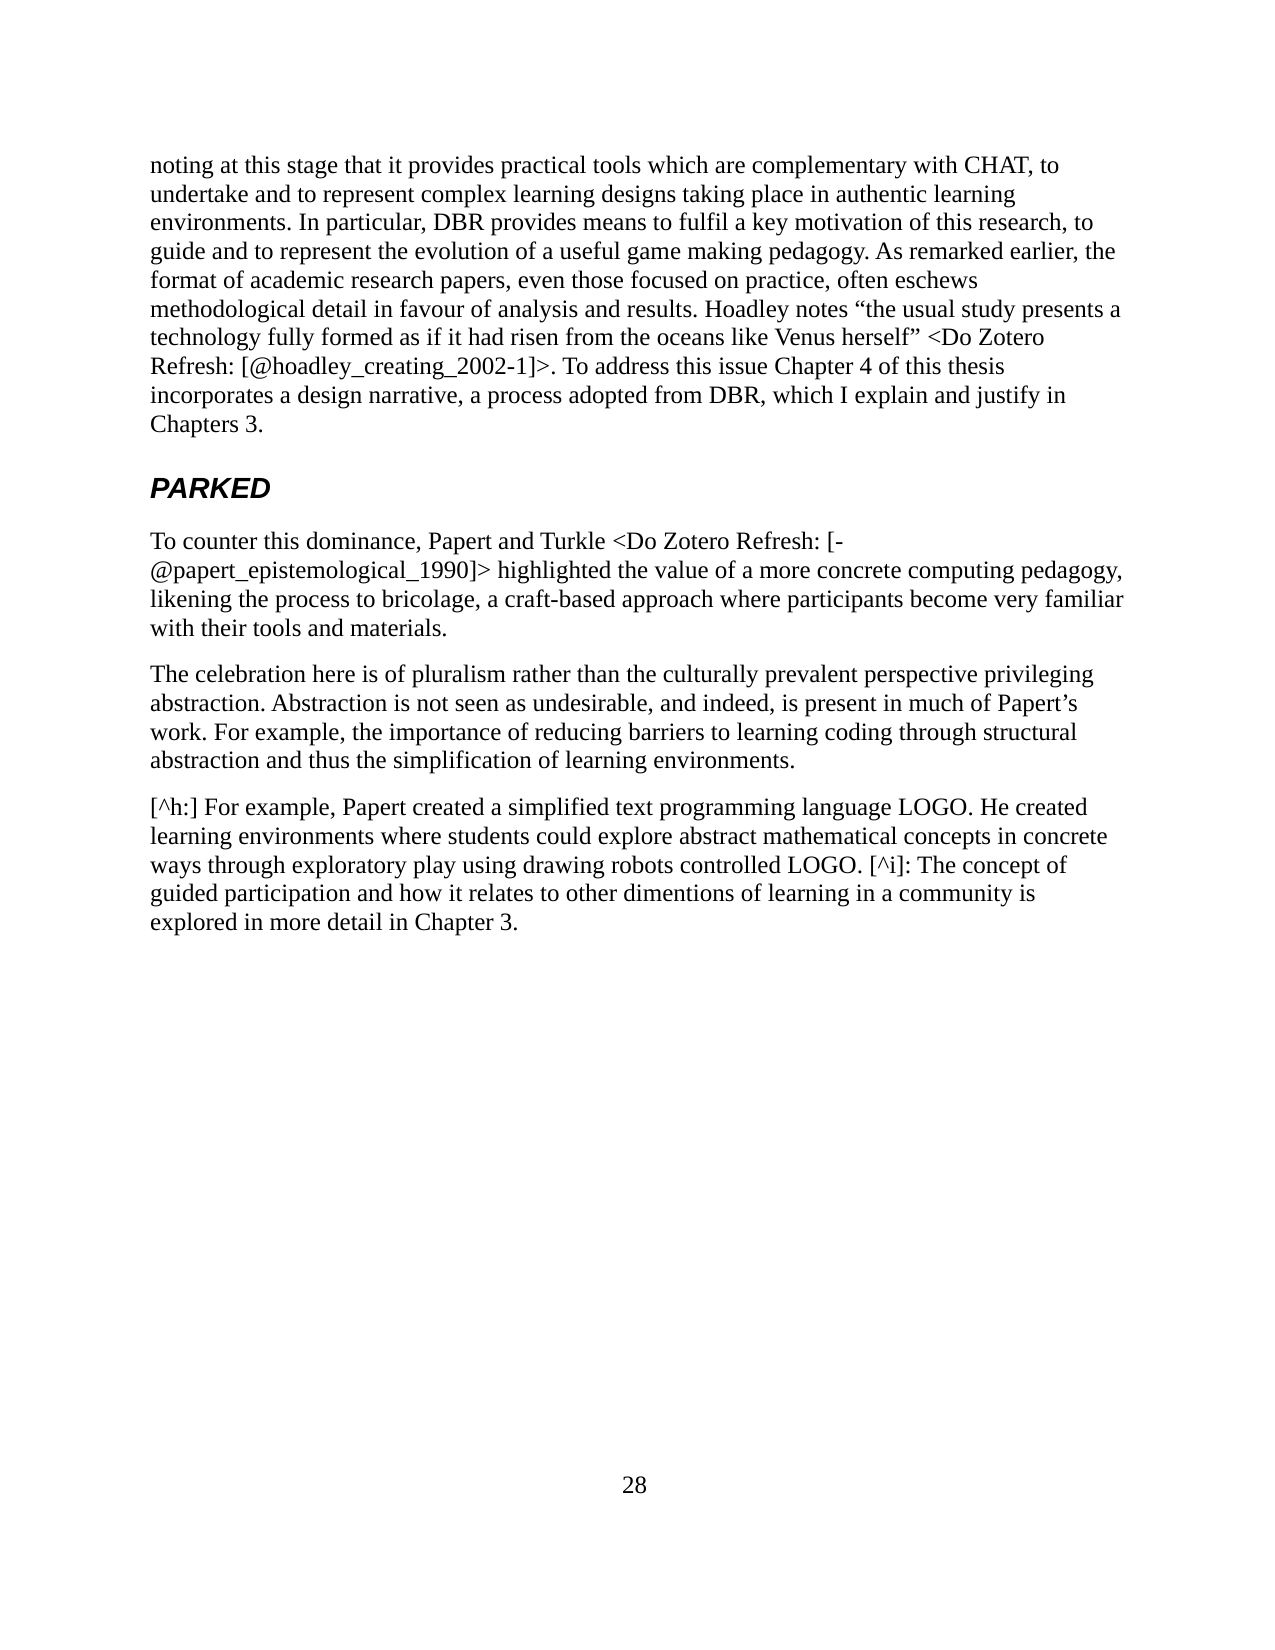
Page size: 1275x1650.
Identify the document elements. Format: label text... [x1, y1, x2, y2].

text [^h:] For example, Papert created a simplified text programming language LOGO. He created learning environments where students could explore abstract mathematical concepts in concrete ways through exploratory play using drawing robots controlled LOGO. [^i]: The concept of guided participation and how it relates to other dimentions of learning in a community is explored in more detail in Chapter 3. [150, 792, 1125, 936]
text To counter this dominance, Papert and Turkle <Do Zotero Refresh: [-@papert_epistemological_1990]> highlighted the value of a more concrete computing pedagogy, likening the process to bricolage, a craft-based approach where participants become very familiar with their tools and materials. [150, 526, 1125, 641]
text noting at this stage that it provides practical tools which are complementary with CHAT, to undertake and to represent complex learning designs taking place in authentic learning environments. In particular, DBR provides means to fulfil a key motivation of this research, to guide and to represent the evolution of a useful game making pedagogy. As remarked earlier, the format of academic research papers, even those focused on practice, often eschews methodological detail in favour of analysis and results. Hoadley notes “the usual study presents a technology fully formed as if it had risen from the oceans like Venus herself” <Do Zotero Refresh: [@hoadley_creating_2002-1]>. To address this issue Chapter 4 of this thesis incorporates a design narrative, a process adopted from DBR, which I explain and justify in Chapters 3. [150, 150, 1125, 437]
subtitle PARKED [150, 471, 1125, 505]
text The celebration here is of pluralism rather than the culturally prevalent perspective privileging abstraction. Abstraction is not seen as undesirable, and indeed, is present in much of Papert’s work. For example, the importance of reducing barriers to learning coding through structural abstraction and thus the simplification of learning environments. [150, 659, 1125, 774]
